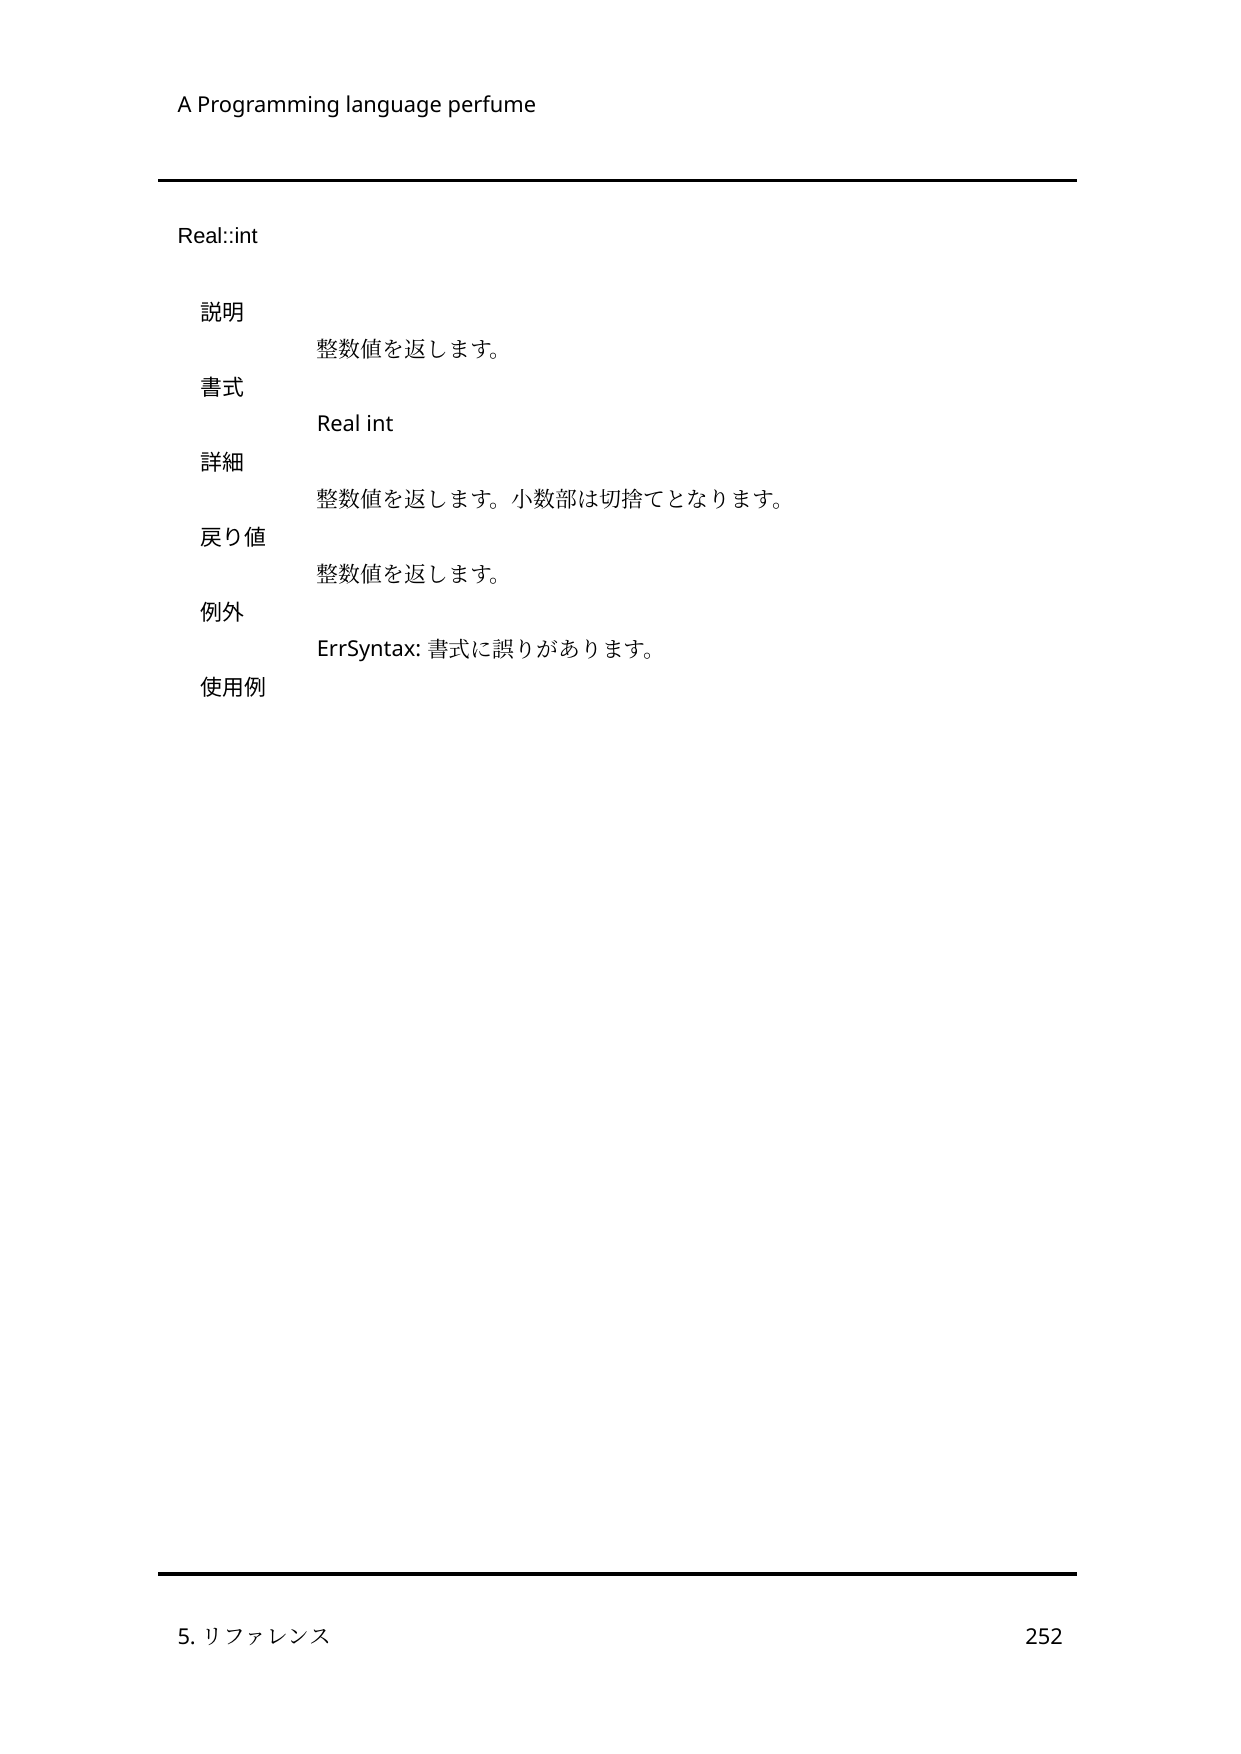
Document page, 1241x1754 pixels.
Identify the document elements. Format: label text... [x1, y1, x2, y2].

table_cell 例外 [200, 592, 317, 667]
table_cell 詳細 [200, 442, 317, 517]
table_header 説明 [200, 292, 317, 367]
table_cell 整数値を返します。 [317, 517, 1063, 592]
table_header 整数値を返します。 [317, 292, 1063, 367]
table_cell [317, 667, 1063, 742]
table_cell Real int [317, 367, 1063, 442]
table_cell 戻り値 [200, 517, 317, 592]
table_cell ErrSyntax: 書式に誤りがあります。 [317, 592, 1063, 667]
subtitle Real::int [177, 217, 1063, 254]
table_cell 使用例 [200, 667, 317, 742]
table_cell 書式 [200, 367, 317, 442]
table_cell 整数値を返します。小数部は切捨てとなります。 [317, 442, 1063, 517]
